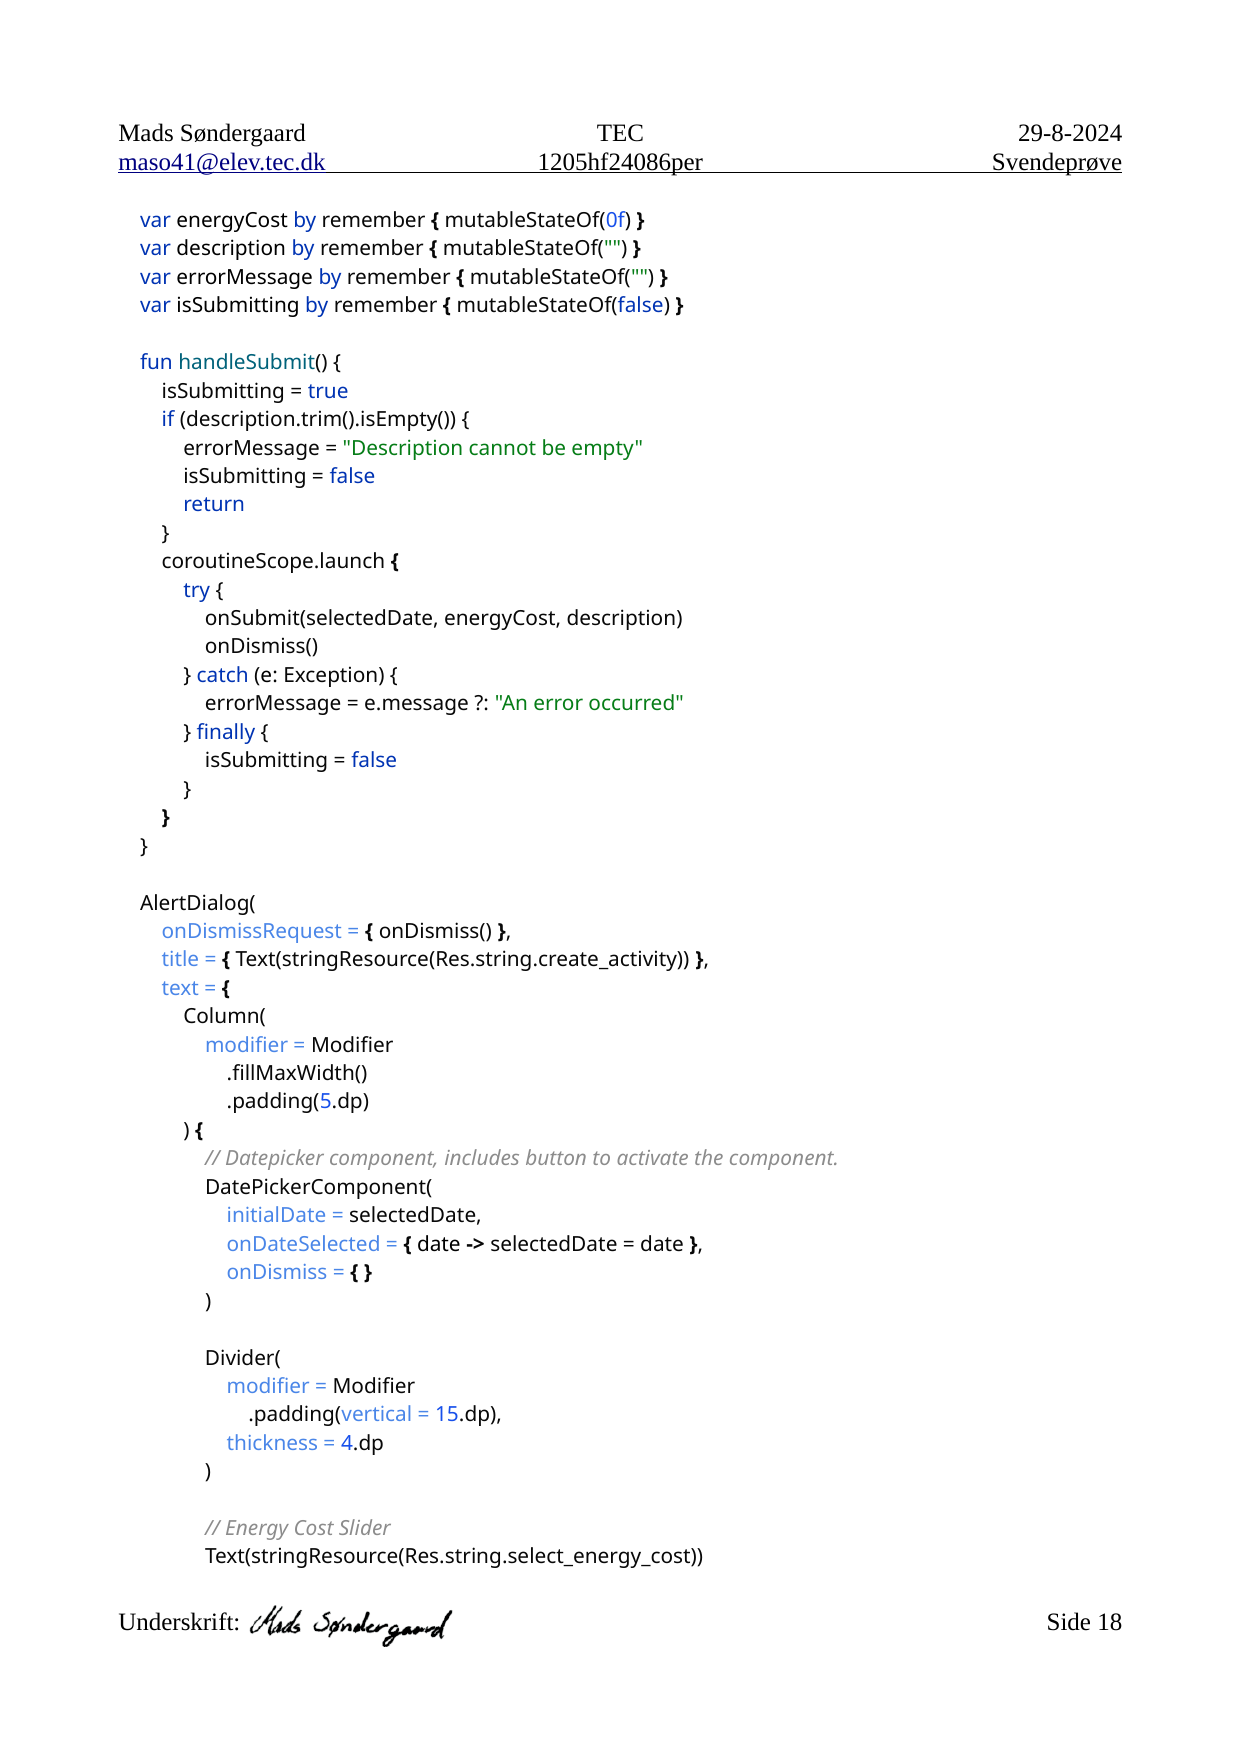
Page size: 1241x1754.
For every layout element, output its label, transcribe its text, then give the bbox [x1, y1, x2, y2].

picture [244, 1600, 458, 1647]
text var energyCost by remember { mutableStateOf(0f) } var description by remember { mutableStateOf("") } var errorMessage by remember { mutableStateOf("") } var isSubmitting by remember { mutableStateOf(false) } fun handleSubmit() { isSubmitting = true if (description.trim().isEmpty()) { errorMessage = "Description cannot be empty" isSubmitting = false return } coroutineScope.launch { try { onSubmit(selectedDate, energyCost, description) onDismiss() } catch (e: Exception) { errorMessage = e.message ?: "An error occurred" } finally { isSubmitting = false } } } AlertDialog( onDismissRequest = { onDismiss() }, title = { Text(stringResource(Res.string.create_activity)) }, text = { Column( modifier = Modifier .fillMaxWidth() .padding(5.dp) ) { // Datepicker component, includes button to activate the component. DatePickerComponent( initialDate = selectedDate, onDateSelected = { date -> selectedDate = date }, onDismiss = { } ) Divider( modifier = Modifier .padding(vertical = 15.dp), thickness = 4.dp ) // Energy Cost Slider Text(stringResource(Res.string.select_energy_cost)) [118, 205, 1122, 1570]
